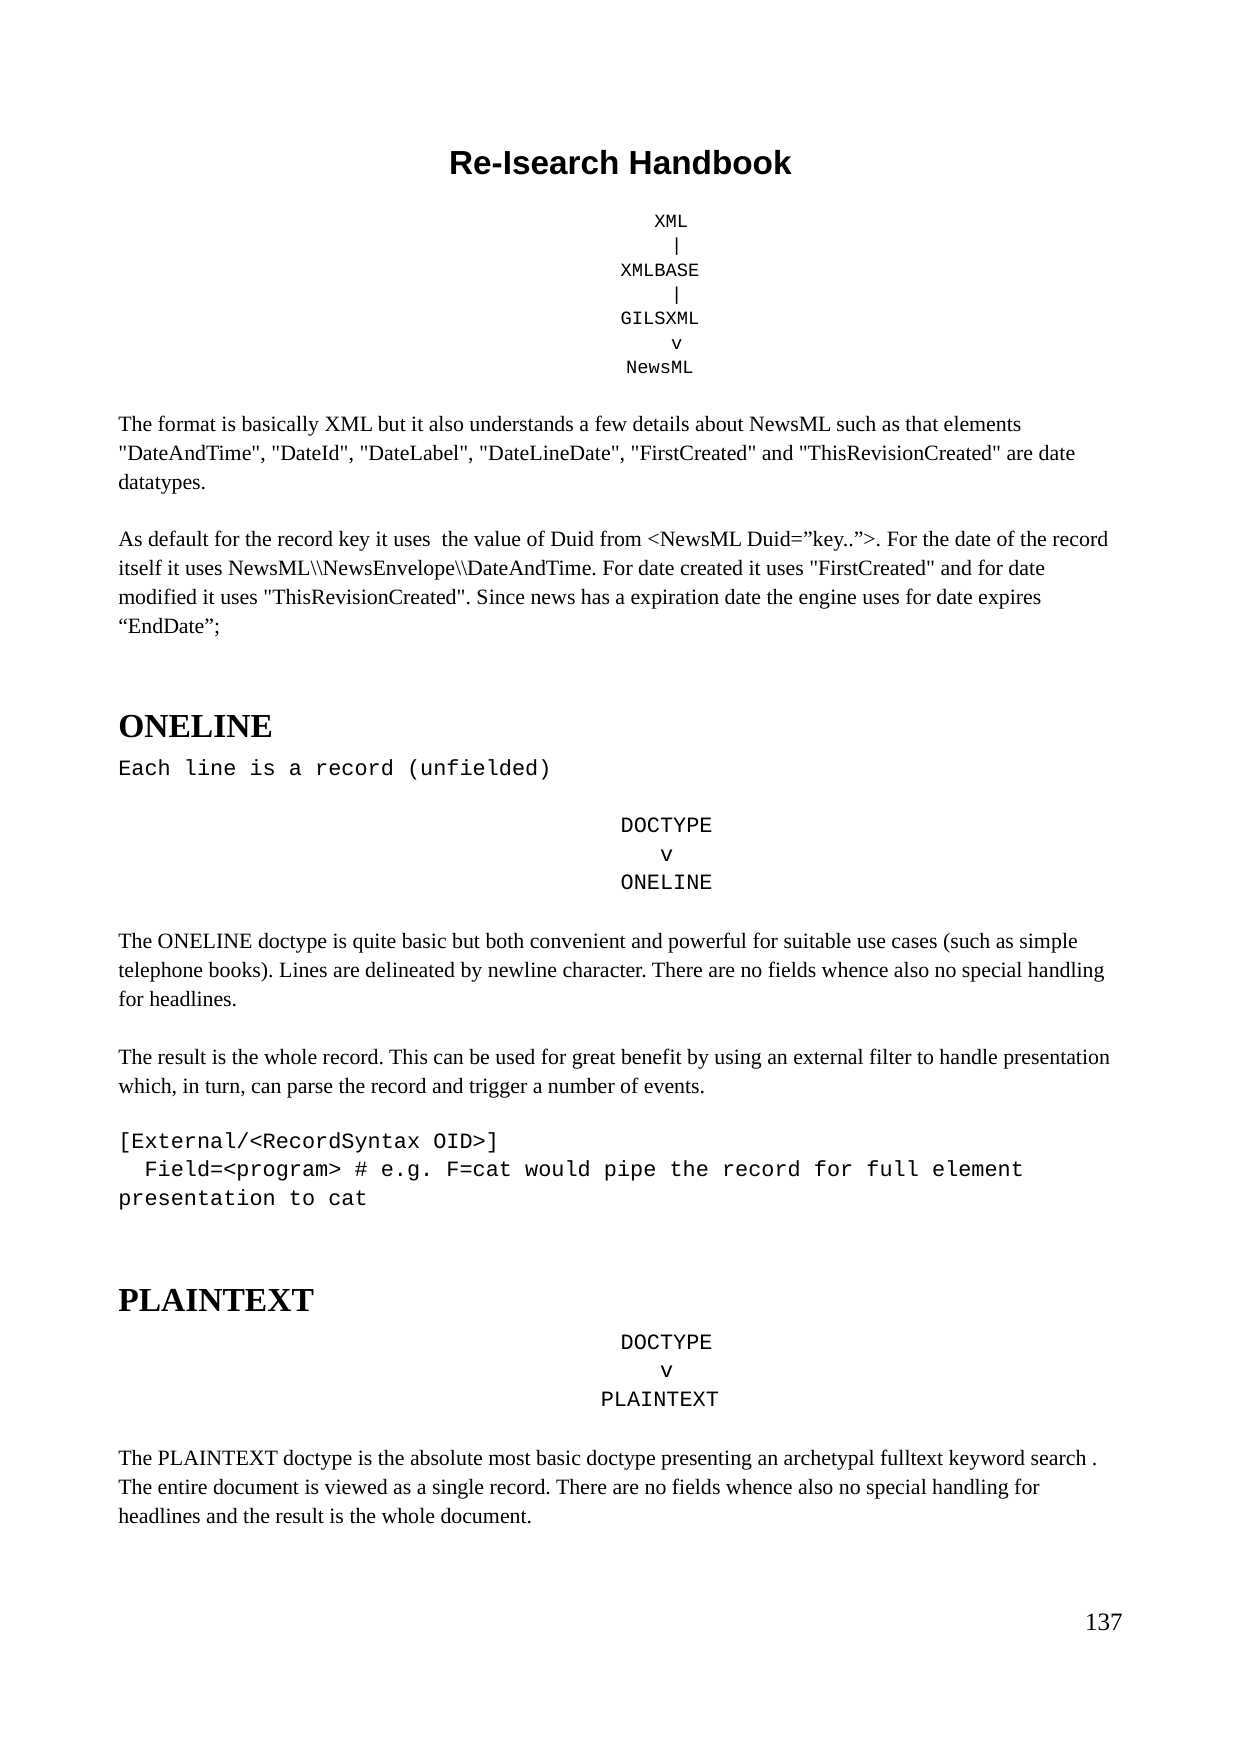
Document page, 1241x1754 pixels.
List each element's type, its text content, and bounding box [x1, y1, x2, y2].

subtitle ONELINE [118, 706, 1122, 745]
text GILSXML [118, 309, 1122, 330]
text XML [118, 212, 1122, 233]
text PLAINTEXT [118, 1388, 1122, 1413]
text | [118, 236, 1122, 257]
text The PLAINTEXT doctype is the absolute most basic doctype presenting an archetypal fulltext keyword search . The entire document is viewed as a single record. There are no fields whence also no special handling for headlines and the result is the whole document. [118, 1445, 1122, 1528]
text XMLBASE [118, 260, 1122, 282]
text The ONELINE doctype is quite basic but both convenient and powerful for suitable use cases (such as simple telephone books). Lines are delineated by newline character. There are no fields whence also no special handling for headlines. [118, 928, 1122, 1011]
text [External/<RecordSyntax OID>] [118, 1130, 1122, 1155]
text v [118, 1359, 1122, 1384]
text DOCTYPE [118, 1331, 1122, 1356]
text Each line is a record (unfielded) [118, 757, 1122, 782]
text NewsML [118, 358, 1122, 379]
text Field=<program> # e.g. F=cat would pipe the record for full element presentation to cat [118, 1159, 1122, 1212]
text v [118, 333, 1122, 355]
text The format is basically XML but it also understands a few details about NewsML such as that elements "DateAndTime", "DateId", "DateLabel", "DateLineDate", "FirstCreated" and "ThisRevisionCreated" are date datatypes. [118, 411, 1122, 494]
text | [118, 285, 1122, 306]
text DOCTYPE [118, 814, 1122, 839]
subtitle PLAINTEXT [118, 1280, 1122, 1318]
text v [118, 843, 1122, 868]
text The result is the whole record. This can be used for great benefit by using an external filter to handle presentation which, in turn, can parse the record and trigger a number of events. [118, 1044, 1122, 1098]
text ONELINE [118, 871, 1122, 896]
text As default for the record key it uses the value of Duid from <NewsML Duid=”key..”>. For the date of the record itself it uses NewsML\\NewsEnvelope\\DateAndTime. For date created it uses "FirstCreated" and for date modified it uses "ThisRevisionCreated". Since news has a expiration date the engine uses for date expires “EndDate”; [118, 526, 1122, 638]
